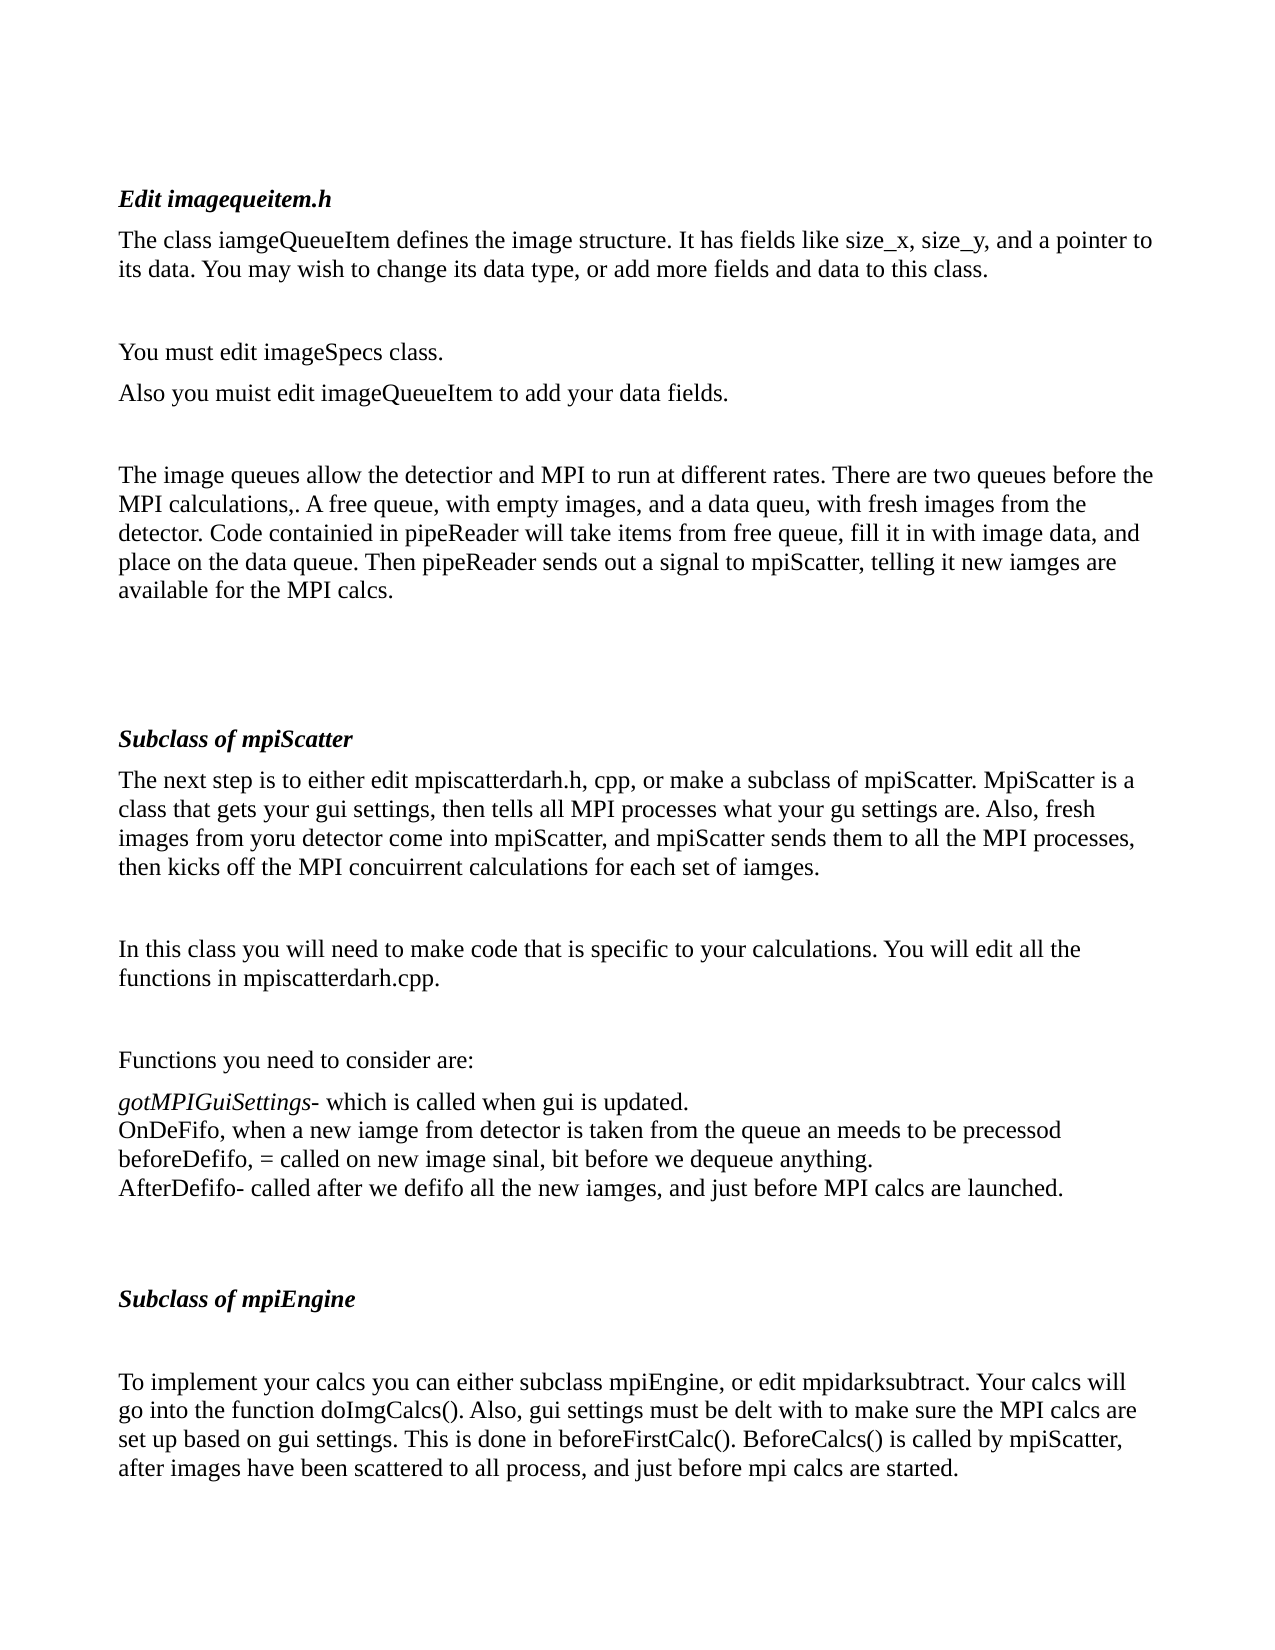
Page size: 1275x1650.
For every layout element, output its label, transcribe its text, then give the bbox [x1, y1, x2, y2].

text Functions you need to consider are: [118, 1046, 1157, 1074]
subtitle Subclass of mpiEngine [118, 1284, 1157, 1313]
text To implement your calcs you can either subclass mpiEngine, or edit mpidarksubtract. Your calcs will go into the function doImgCalcs(). Also, gui settings must be delt with to make sure the MPI calcs are set up based on gui settings. This is done in beforeFirstCalc(). BeforeCalcs() is called by mpiScatter, after images have been scattered to all process, and just before mpi calcs are started. [118, 1367, 1157, 1482]
text beforeDefifo, = called on new image sinal, bit before we dequeue anything. [118, 1144, 1157, 1173]
text The image queues allow the detectior and MPI to run at different rates. There are two queues before the MPI calculations,. A free queue, with empty images, and a data queu, with fresh images from the detector. Code containied in pipeReader will take items from free queue, fill it in with image data, and place on the data queue. Then pipeReader sends out a signal to mpiScatter, telling it new iamges are available for the MPI calcs. [118, 461, 1157, 604]
text The class iamgeQueueItem defines the image structure. It has fields like size_x, size_y, and a pointer to its data. You may wish to change its data type, or add more fields and data to this class. [118, 226, 1157, 283]
text gotMPIGuiSettings- which is called when gui is updated. [118, 1087, 1157, 1116]
text You must edit imageSpecs class. [118, 337, 1157, 366]
text OnDeFifo, when a new iamge from detector is taken from the queue an meeds to be precessod [118, 1116, 1157, 1144]
text The next step is to either edit mpiscatterdarh.h, cpp, or make a subclass of mpiScatter. MpiScatter is a class that gets your gui settings, then tells all MPI processes what your gu settings are. Also, fresh images from yoru detector come into mpiScatter, and mpiScatter sends them to all the MPI processes, then kicks off the MPI concuirrent calculations for each set of iamges. [118, 766, 1157, 881]
text In this class you will need to make code that is specific to your calculations. You will edit all the functions in mpiscatterdarh.cpp. [118, 934, 1157, 992]
text AfterDefifo- called after we defifo all the new iamges, and just before MPI calcs are launched. [118, 1173, 1157, 1202]
subtitle Edit imagequeitem.h [118, 184, 1157, 213]
text Also you muist edit imageQueueItem to add your data fields. [118, 378, 1157, 407]
subtitle Subclass of mpiScatter [118, 724, 1157, 753]
